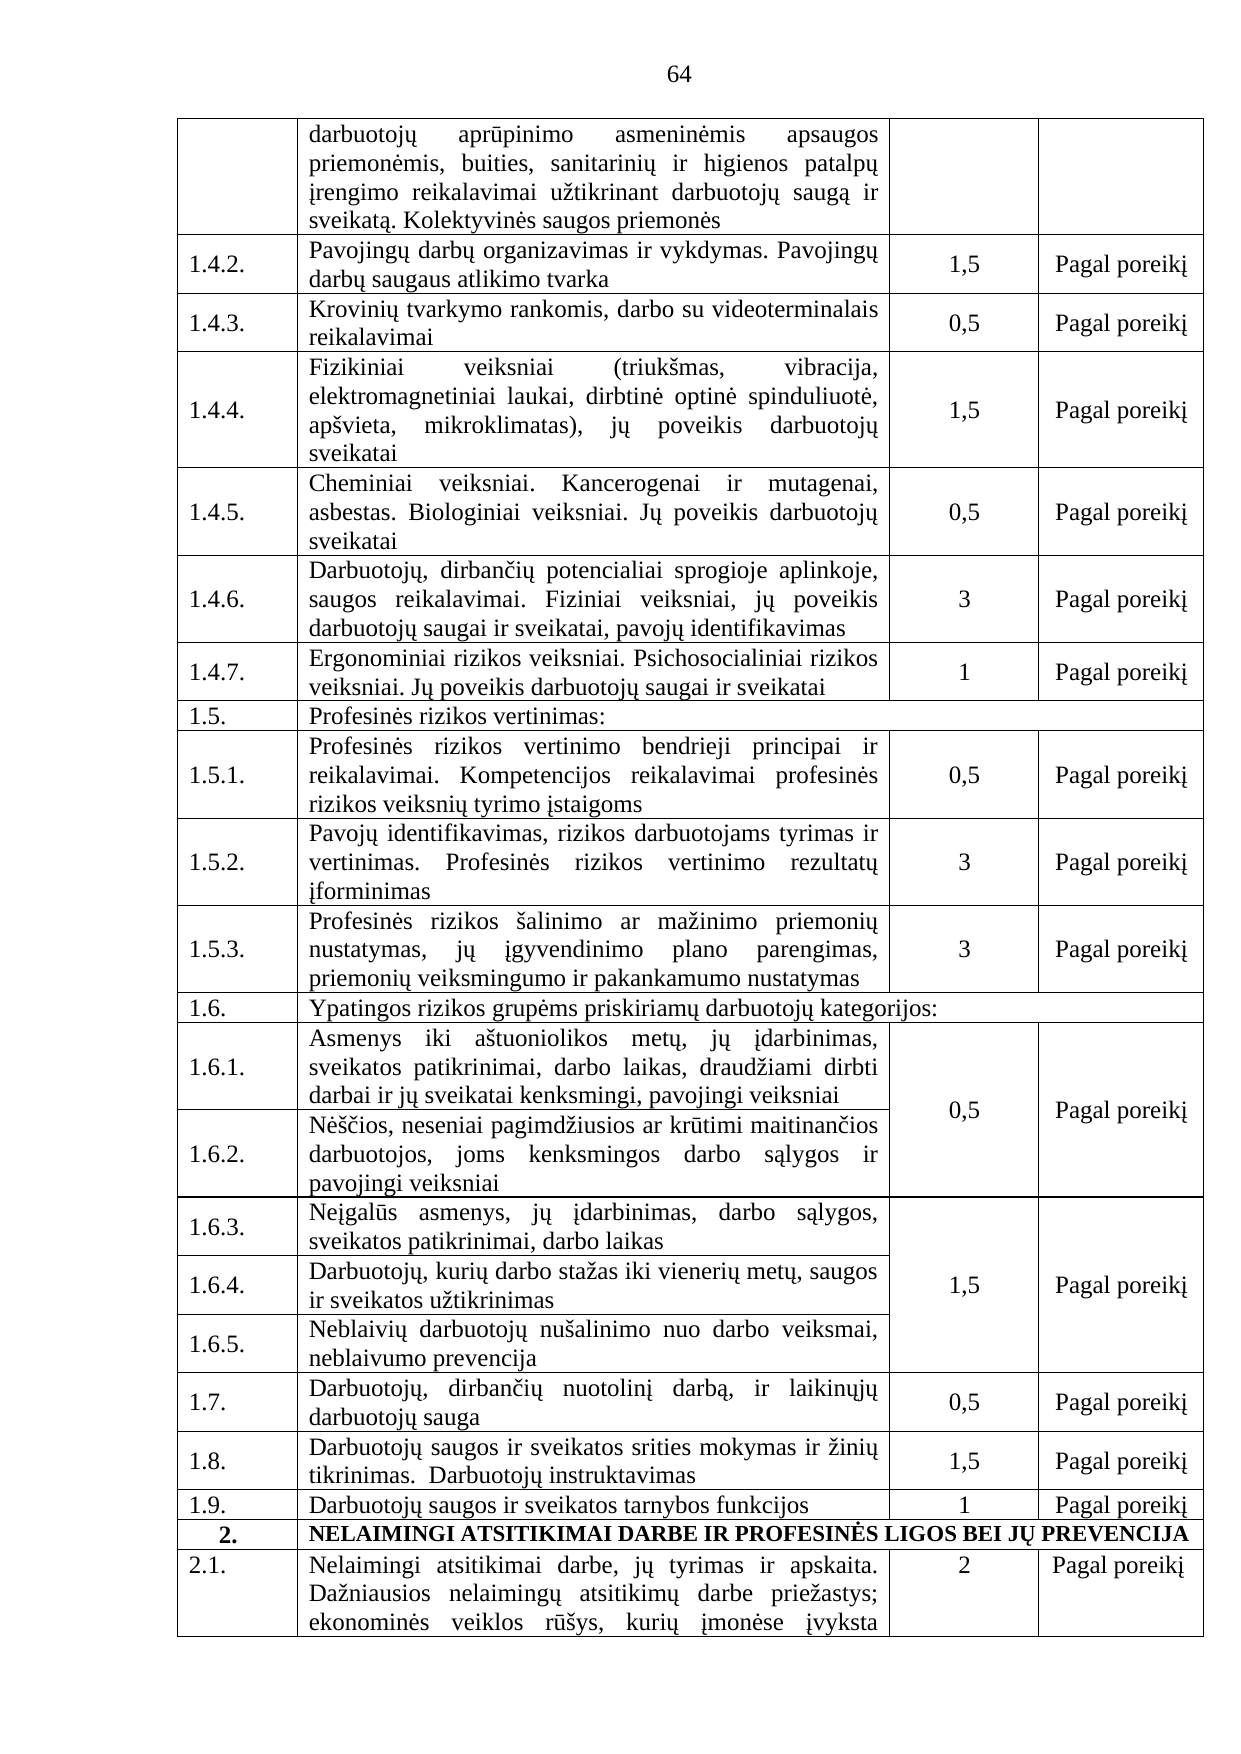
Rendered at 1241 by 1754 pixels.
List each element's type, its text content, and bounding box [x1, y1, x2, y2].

table_cell 1.6.4. [178, 1256, 297, 1313]
table_cell 0,5 [890, 294, 1038, 351]
table_cell Pagal poreikį [1039, 556, 1203, 642]
table_cell 1.4.7. [178, 643, 297, 700]
table_cell Pagal poreikį [1039, 643, 1203, 700]
table_cell Pavojingų darbų organizavimas ir vykdymas. Pavojingų darbų saugaus atlikimo tvarka [298, 235, 889, 293]
table_cell Profesinės rizikos šalinimo ar mažinimo priemonių nustatymas, jų įgyvendinimo plano parengimas, priemonių veiksmingumo ir pakankamumo nustatymas [298, 906, 889, 992]
table_cell 1.5.1. [178, 731, 297, 817]
table_cell 1.6. [178, 993, 297, 1022]
table_cell Pagal poreikį [1039, 819, 1203, 905]
table_cell 0,5 [890, 1023, 1038, 1196]
table_cell Pagal poreikį [1039, 1490, 1203, 1519]
table_cell 1.7. [178, 1373, 297, 1431]
table_cell 1.6.1. [178, 1023, 297, 1109]
table_cell 1.5.3. [178, 906, 297, 992]
table_cell [1039, 119, 1203, 234]
table_cell 2.1. [178, 1550, 297, 1636]
table_cell Nėščios, neseniai pagimdžiusios ar krūtimi maitinančios darbuotojos, joms kenksmingos darbo sąlygos ir pavojingi veiksniai [298, 1110, 889, 1196]
table_cell 1.5.2. [178, 819, 297, 905]
table_cell 0,5 [890, 731, 1038, 817]
table_cell 1.4.6. [178, 556, 297, 642]
table_cell 1,5 [890, 235, 1038, 293]
table_cell 1.4.3. [178, 294, 297, 351]
table_cell 1,5 [890, 1432, 1038, 1489]
table_cell Ergonominiai rizikos veiksniai. Psichosocialiniai rizikos veiksniai. Jų poveikis darbuotojų saugai ir sveikatai [298, 643, 889, 700]
table_cell Pavojų identifikavimas, rizikos darbuotojams tyrimas ir vertinimas. Profesinės rizikos vertinimo rezultatų įforminimas [298, 819, 889, 905]
table_cell 2. [178, 1520, 297, 1549]
table_cell [178, 119, 297, 234]
table_cell Pagal poreikį [1039, 1198, 1203, 1372]
table_cell Darbuotojų, dirbančių potencialiai sprogioje aplinkoje, saugos reikalavimai. Fiziniai veiksniai, jų poveikis darbuotojų saugai ir sveikatai, pavojų identifikavimas [298, 556, 889, 642]
table_cell 1.4.5. [178, 468, 297, 554]
table_cell Krovinių tvarkymo rankomis, darbo su videoterminalais reikalavimai [298, 294, 889, 351]
table_cell 3 [890, 819, 1038, 905]
table_cell 1 [890, 1490, 1038, 1519]
table_cell Pagal poreikį [1039, 906, 1203, 992]
table_cell Pagal poreikį [1039, 294, 1203, 351]
table_cell Pagal poreikį [1039, 468, 1203, 554]
table_cell Neblaivių darbuotojų nušalinimo nuo darbo veiksmai, neblaivumo prevencija [298, 1315, 889, 1372]
table_cell 1.5. [178, 701, 297, 730]
table_cell Darbuotojų saugos ir sveikatos srities mokymas ir žinių tikrinimas. Darbuotojų instruktavimas [298, 1432, 889, 1489]
table_cell 1.8. [178, 1432, 297, 1489]
table_cell Pagal poreikį [1039, 1373, 1203, 1431]
table_cell 1.4.2. [178, 235, 297, 293]
table_cell 1.9. [178, 1490, 297, 1519]
table_cell 1.6.3. [178, 1198, 297, 1255]
table_cell Profesinės rizikos vertinimo bendrieji principai ir reikalavimai. Kompetencijos reikalavimai profesinės rizikos veiksnių tyrimo įstaigoms [298, 731, 889, 817]
table_cell 2 [890, 1550, 1038, 1636]
table_cell Pagal poreikį [1039, 1023, 1203, 1196]
table_cell Fizikiniai veiksniai (triukšmas, vibracija, elektromagnetiniai laukai, dirbtinė optinė spinduliuotė, apšvieta, mikroklimatas), jų poveikis darbuotojų sveikatai [298, 352, 889, 467]
table_cell darbuotojų aprūpinimo asmeninėmis apsaugos priemonėmis, buities, sanitarinių ir higienos patalpų įrengimo reikalavimai užtikrinant darbuotojų saugą ir sveikatą. Kolektyvinės saugos priemonės [298, 119, 889, 234]
table_cell 0,5 [890, 468, 1038, 554]
table_cell [890, 119, 1038, 234]
table_cell 3 [890, 556, 1038, 642]
table_cell Pagal poreikį [1039, 1550, 1203, 1636]
table_cell 1 [890, 643, 1038, 700]
table_cell Darbuotojų, dirbančių nuotolinį darbą, ir laikinųjų darbuotojų sauga [298, 1373, 889, 1431]
table_cell 1.4.4. [178, 352, 297, 467]
table_cell Darbuotojų saugos ir sveikatos tarnybos funkcijos [298, 1490, 889, 1519]
table_cell Asmenys iki aštuoniolikos metų, jų įdarbinimas, sveikatos patikrinimai, darbo laikas, draudžiami dirbti darbai ir jų sveikatai kenksmingi, pavojingi veiksniai [298, 1023, 889, 1109]
table_cell Pagal poreikį [1039, 731, 1203, 817]
table_cell 3 [890, 906, 1038, 992]
table_cell 1.6.5. [178, 1315, 297, 1372]
table_cell Profesinės rizikos vertinimas: [298, 701, 1203, 730]
table_cell Neįgalūs asmenys, jų įdarbinimas, darbo sąlygos, sveikatos patikrinimai, darbo laikas [298, 1198, 889, 1255]
table_cell 1,5 [890, 1198, 1038, 1372]
table_cell Nelaimingi atsitikimai darbe, jų tyrimas ir apskaita. Dažniausios nelaimingų atsitikimų darbe priežastys; ekonominės veiklos rūšys, kurių įmonėse įvyksta [298, 1550, 889, 1636]
table_cell Pagal poreikį [1039, 1432, 1203, 1489]
table_cell Cheminiai veiksniai. Kancerogenai ir mutagenai, asbestas. Biologiniai veiksniai. Jų poveikis darbuotojų sveikatai [298, 468, 889, 554]
table_cell Ypatingos rizikos grupėms priskiriamų darbuotojų kategorijos: [298, 993, 1203, 1022]
table_cell 1,5 [890, 352, 1038, 467]
table_cell Pagal poreikį [1039, 235, 1203, 293]
table_cell Pagal poreikį [1039, 352, 1203, 467]
table_cell 1.6.2. [178, 1110, 297, 1196]
table_cell 0,5 [890, 1373, 1038, 1431]
table_cell Darbuotojų, kurių darbo stažas iki vienerių metų, saugos ir sveikatos užtikrinimas [298, 1256, 889, 1313]
table_cell NELAIMINGI ATSITIKIMAI DARBE IR PROFESINĖS LIGOS BEI JŲ PREVENCIJA [298, 1520, 1203, 1549]
